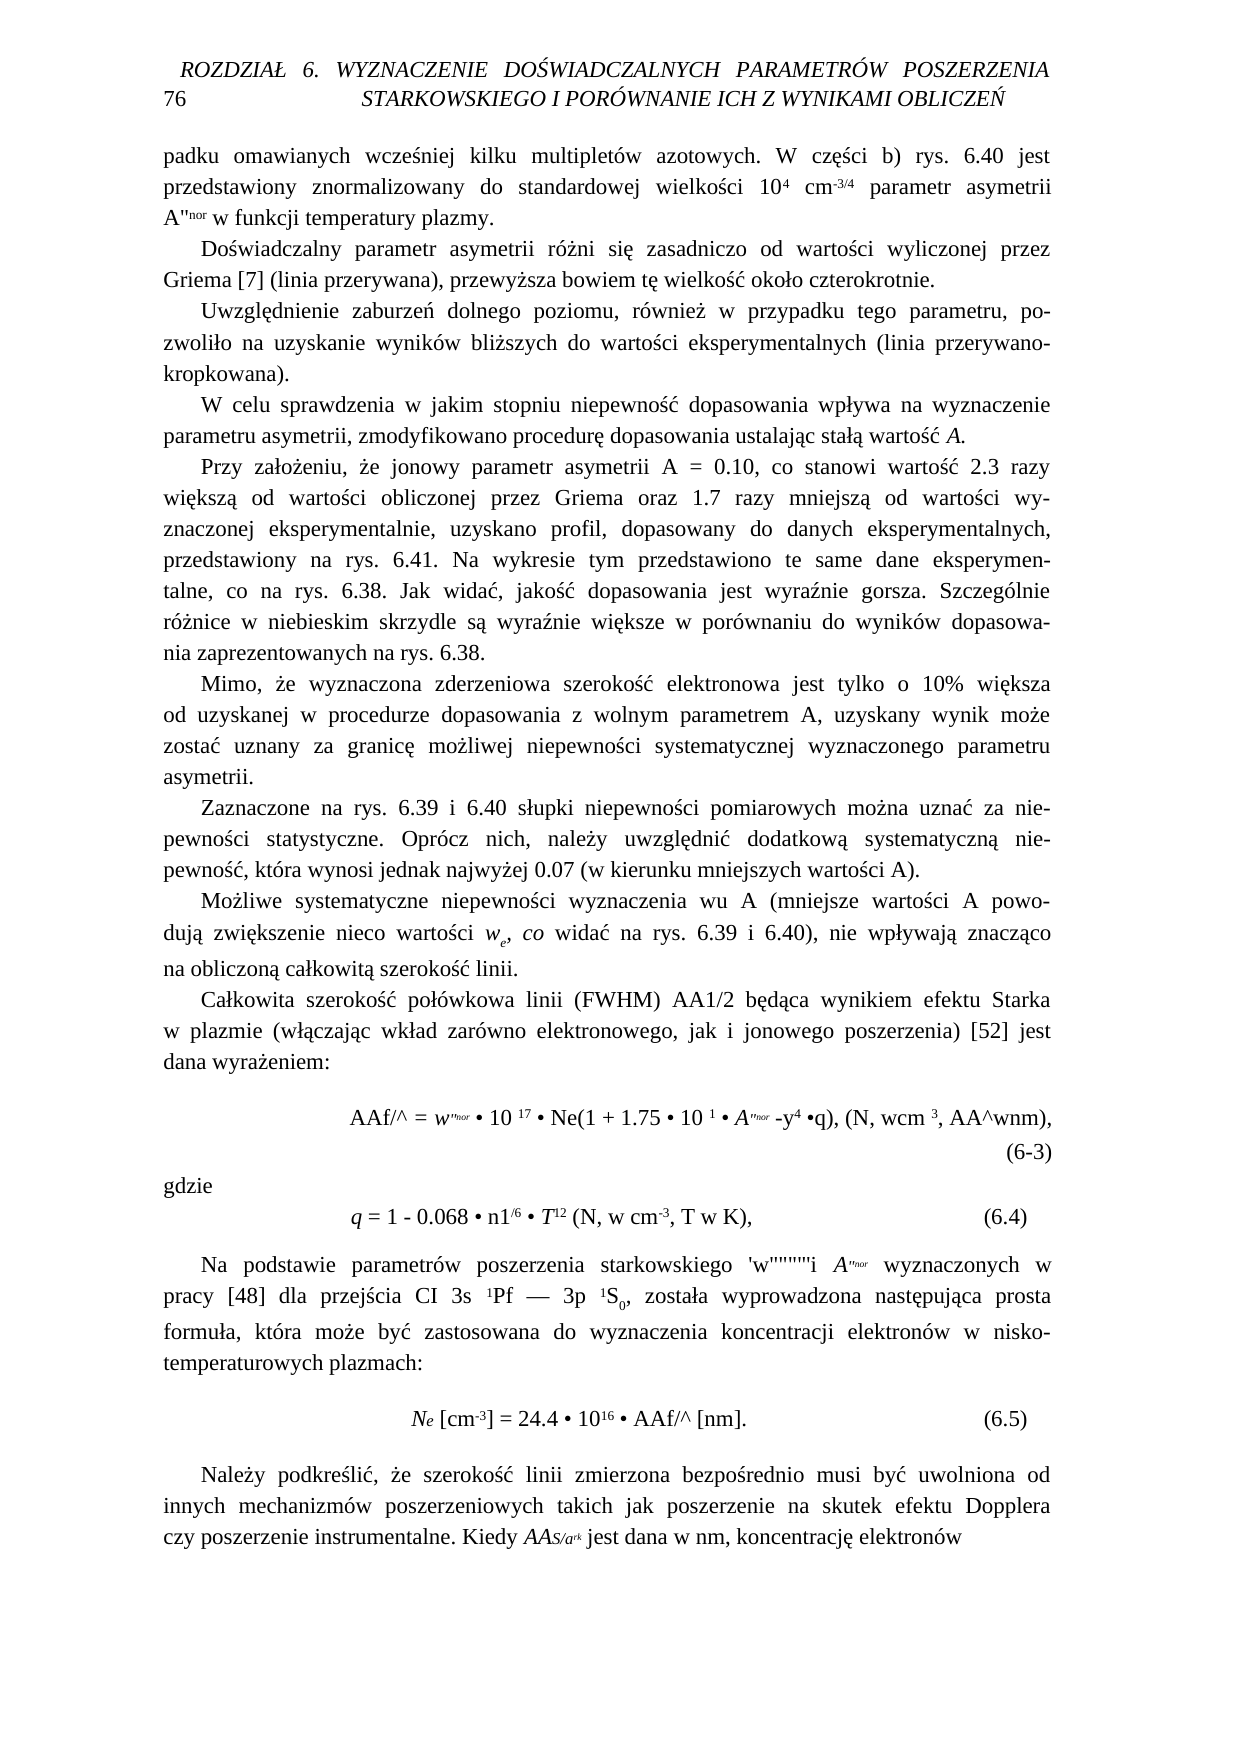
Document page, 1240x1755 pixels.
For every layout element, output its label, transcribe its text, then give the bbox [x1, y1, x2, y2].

text Możliwe systematyczne niepewności wyznaczenia wu A (mniejsze wartości A powo- dują zwiększenie nieco wartości we, co widać na rys. 6.39 i 6.40), nie wpływają znacząco na obliczoną całkowitą szerokość linii. [163, 887, 1052, 981]
text W celu sprawdzenia w jakim stopniu niepewność dopasowania wpływa na wyznaczenie parametru asymetrii, zmodyfikowano procedurę dopasowania ustalając stałą wartość A. [163, 391, 1052, 448]
text Doświadczalny parametr asymetrii różni się zasadniczo od wartości wyliczonej przez Griema [7] (linia przerywana), przewyższa bowiem tę wielkość około czterokrotnie. [163, 236, 1052, 293]
text Przy założeniu, że jonowy parametr asymetrii A = 0.10, co stanowi wartość 2.3 razy większą od wartości obliczonej przez Griema oraz 1.7 razy mniejszą od wartości wy- znaczonej eksperymentalnie, uzyskano profil, dopasowany do danych eksperymentalnych, przedstawiony na rys. 6.41. Na wykresie tym przedstawiono te same dane eksperymen- talne, co na rys. 6.38. Jak widać, jakość dopasowania jest wyraźnie gorsza. Szczególnie różnice w niebieskim skrzydle są wyraźnie większe w porównaniu do wyników dopasowa- nia zaprezentowanych na rys. 6.38. [163, 453, 1052, 665]
text Mimo, że wyznaczona zderzeniowa szerokość elektronowa jest tylko o 10% większa od uzyskanej w procedurze dopasowania z wolnym parametrem A, uzyskany wynik może zostać uznany za granicę możliwej niepewności systematycznej wyznaczonego parametru asymetrii. [163, 670, 1052, 789]
text Ne [cm-3] = 24.4 • 1016 • AAf/^ [nm]. (6.5) [411, 1405, 1052, 1431]
text padku omawianych wcześniej kilku multipletów azotowych. W części b) rys. 6.40 jest przedstawiony znormalizowany do standardowej wielkości 104 cm-3/4 parametr asymetrii A"nor w funkcji temperatury plazmy. [163, 142, 1052, 231]
text Należy podkreślić, że szerokość linii zmierzona bezpośrednio musi być uwolniona od innych mechanizmów poszerzeniowych takich jak poszerzenie na skutek efektu Dopplera czy poszerzenie instrumentalne. Kiedy AAS/ark jest dana w nm, koncentrację elektronów [163, 1461, 1052, 1549]
text q = 1 - 0.068 • n1/6 • T12 (N, w cm-3, T w K), (6.4) [351, 1203, 1052, 1229]
text Zaznaczone na rys. 6.39 i 6.40 słupki niepewności pomiarowych można uznać za nie- pewności statystyczne. Oprócz nich, należy uwzględnić dodatkową systematyczną nie- pewność, która wynosi jednak najwyżej 0.07 (w kierunku mniejszych wartości A). [163, 794, 1052, 883]
text gdzie [163, 1172, 1052, 1198]
text Na podstawie parametrów poszerzenia starkowskiego 'w""""'i A"nor wyznaczonych w pracy [48] dla przejścia CI 3s 1Pf — 3p 1S0, została wyprowadzona następująca prosta formuła, która może być zastosowana do wyznaczenia koncentracji elektronów w nisko- temperaturowych plazmach: [163, 1251, 1052, 1375]
text Uwzględnienie zaburzeń dolnego poziomu, również w przypadku tego parametru, po- zwoliło na uzyskanie wyników bliższych do wartości eksperymentalnych (linia przerywano- kropkowana). [163, 298, 1052, 386]
text Całkowita szerokość połówkowa linii (FWHM) AA1/2 będąca wynikiem efektu Starka w plazmie (włączając wkład zarówno elektronowego, jak i jonowego poszerzenia) [52] jest dana wyrażeniem: [163, 986, 1052, 1074]
text AAf/^ = w"nor • 10 17 • Ne(1 + 1.75 • 10 1 • A"nor -y4 •q), (N, wcm 3, AA^wnm), (6-3) [163, 1104, 1052, 1164]
text ROZDZIAŁ 6. WYZNACZENIE DOŚWIADCZALNYCH PARAMETRÓW POSZERZENIA 76 STARKOWSKIEGO I PORÓWNANIE ICH Z WYNIKAMI OBLICZEŃ [163, 56, 1052, 111]
